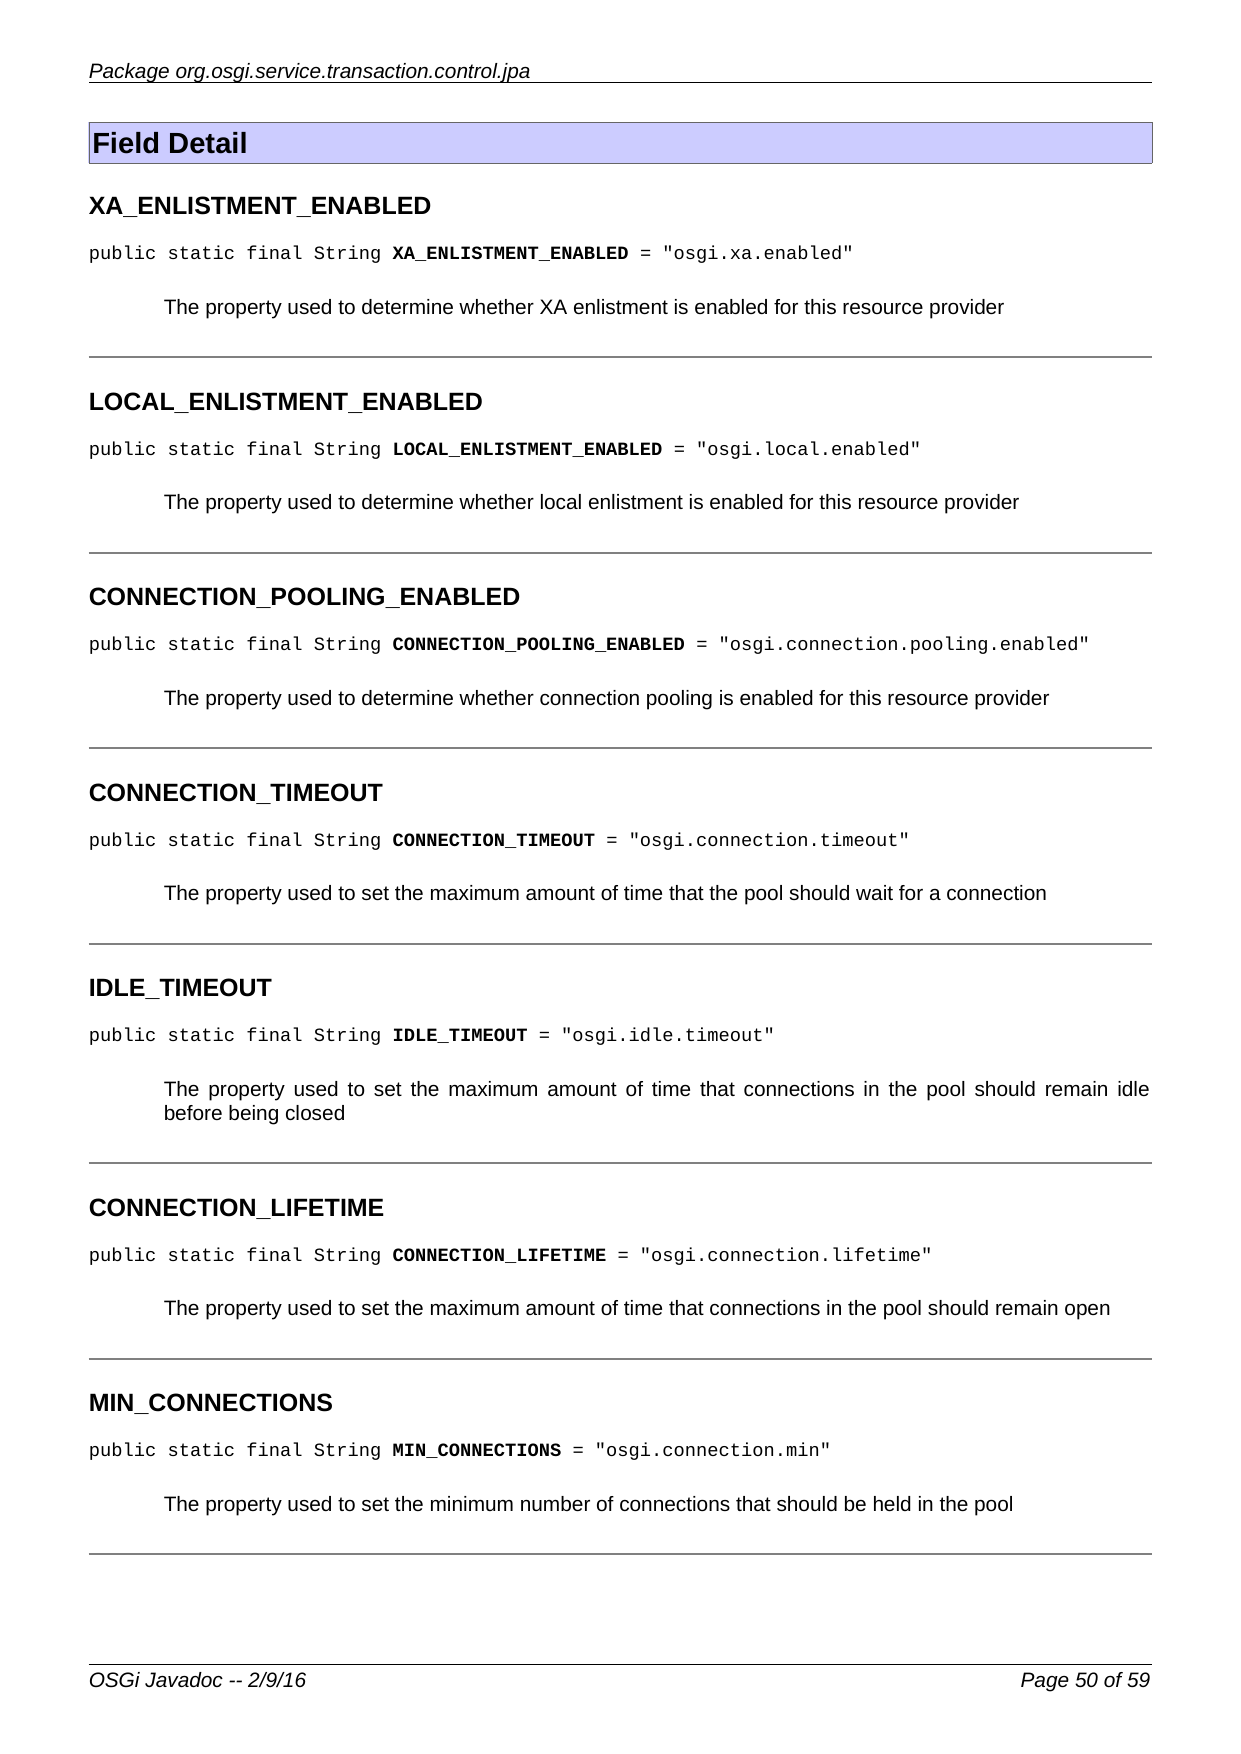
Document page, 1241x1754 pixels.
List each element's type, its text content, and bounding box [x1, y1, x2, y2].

text The property used to set the minimum number of connections that should be held in the pool [163, 1492, 1152, 1516]
text public static final String LOCAL_ENLISTMENT_ENABLED = "osgi.local.enabled" [88, 440, 1152, 461]
subtitle IDLE_TIMEOUT [88, 973, 1152, 1002]
text The property used to determine whether local enlistment is enabled for this resource provider [163, 490, 1152, 514]
text The property used to determine whether connection pooling is enabled for this resource provider [163, 686, 1152, 709]
text The property used to set the maximum amount of time that connections in the pool should remain open [163, 1296, 1152, 1320]
text public static final String XA_ENLISTMENT_ENABLED = "osgi.xa.enabled" [88, 244, 1152, 265]
subtitle LOCAL_ENLISTMENT_ENABLED [88, 387, 1152, 416]
text public static final String CONNECTION_LIFETIME = "osgi.connection.lifetime" [88, 1246, 1152, 1267]
text public static final String IDLE_TIMEOUT = "osgi.idle.timeout" [88, 1026, 1152, 1047]
text The property used to set the maximum amount of time that connections in the pool should remain idle before being closed [163, 1077, 1152, 1124]
subtitle CONNECTION_LIFETIME [88, 1193, 1152, 1222]
text public static final String CONNECTION_TIMEOUT = "osgi.connection.timeout" [88, 831, 1152, 852]
text public static final String MIN_CONNECTIONS = "osgi.connection.min" [88, 1441, 1152, 1462]
subtitle MIN_CONNECTIONS [88, 1388, 1152, 1417]
subtitle XA_ENLISTMENT_ENABLED [88, 191, 1152, 220]
text The property used to determine whether XA enlistment is enabled for this resource provider [163, 294, 1152, 318]
text The property used to set the maximum amount of time that the pool should wait for a connection [163, 881, 1152, 905]
text public static final String CONNECTION_POOLING_ENABLED = "osgi.connection.pooling.enabled" [88, 635, 1152, 656]
subtitle CONNECTION_POOLING_ENABLED [88, 582, 1152, 611]
subtitle Field Detail [90, 123, 1152, 163]
subtitle CONNECTION_TIMEOUT [88, 778, 1152, 807]
